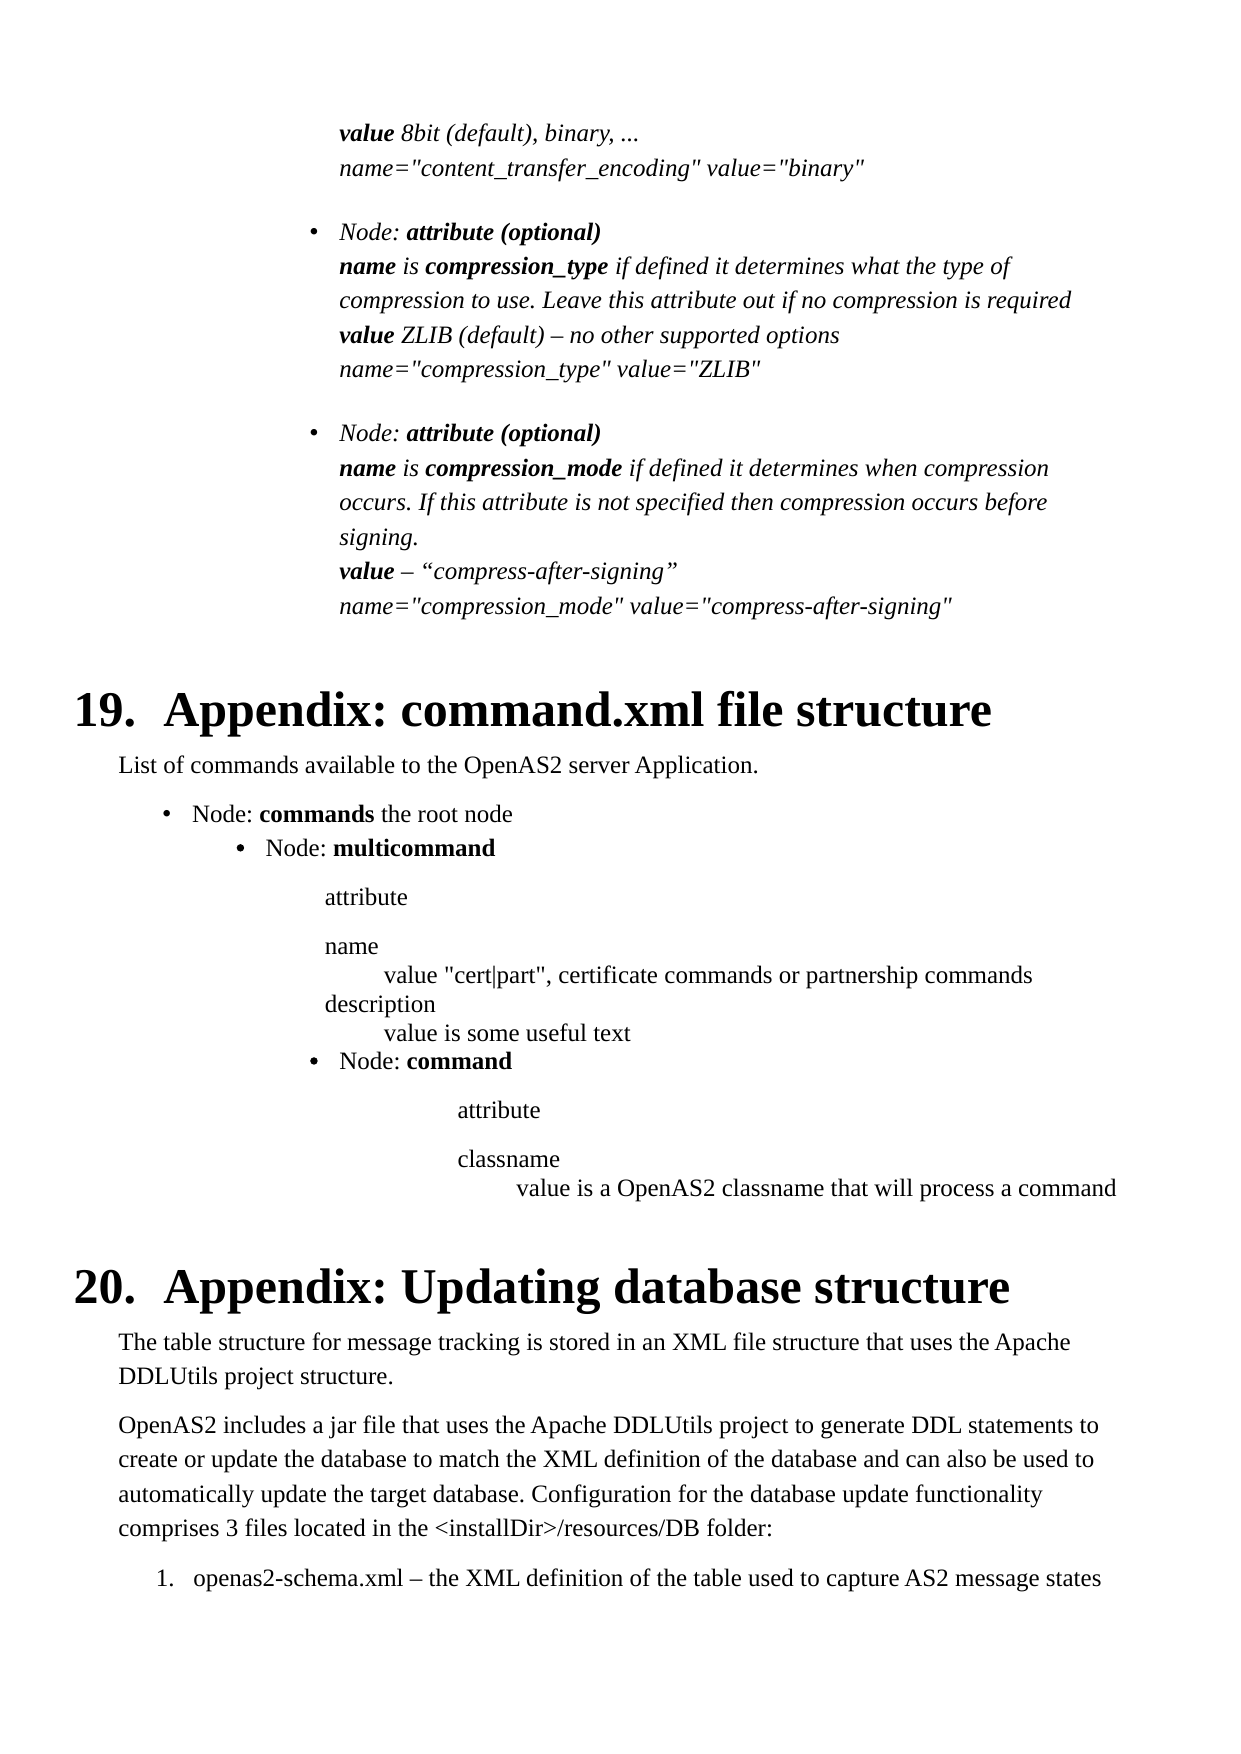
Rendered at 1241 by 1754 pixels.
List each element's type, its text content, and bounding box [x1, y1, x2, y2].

list attribute [295, 882, 1122, 911]
list value 8bit (default), binary, ... name="content_transfer_encoding" value="binary" [309, 118, 1122, 181]
subtitle Appendix: command.xml file structure [73, 680, 1122, 737]
subtitle description [295, 989, 1122, 1018]
subtitle name [295, 931, 1122, 960]
list value is some useful text [354, 1018, 1122, 1046]
subtitle classname [428, 1144, 1122, 1173]
list Node: multicommand [236, 833, 1122, 862]
list value "cert|part", certificate commands or partnership commands [354, 960, 1122, 989]
list Node: attribute (optional) name is compression_type if defined it determines what the type of compression to use. Leave this attribute out if no compression is required value ZLIB (default) – no other supported options name="compression_type" value="ZLIB" [309, 217, 1122, 383]
list Node: attribute (optional) name is compression_mode if defined it determines when compression occurs. If this attribute is not specified then compression occurs before signing. value – “compress-after-signing” name="compression_mode" value="compress-after-signing" [309, 418, 1122, 619]
list attribute [428, 1096, 1122, 1124]
text The table structure for message tracking is stored in an XML file structure that uses the Apache DDLUtils project structure. [118, 1327, 1122, 1390]
text List of commands available to the OpenAS2 server Application. [118, 750, 1122, 778]
subtitle Appendix: Updating database structure [73, 1257, 1122, 1314]
list Node: commands the root node [162, 799, 1122, 828]
list Node: command [309, 1046, 1122, 1075]
list value is a OpenAS2 classname that will process a command [487, 1173, 1122, 1202]
list openas2-schema.xml – the XML definition of the table used to capture AS2 message states [156, 1563, 1122, 1591]
text OpenAS2 includes a jar file that uses the Apache DDLUtils project to generate DDL statements to create or update the database to match the XML definition of the database and can also be used to automatically update the target database. Configuration for the database update functionality comprises 3 files located in the <installDir>/resources/DB folder: [118, 1410, 1122, 1542]
